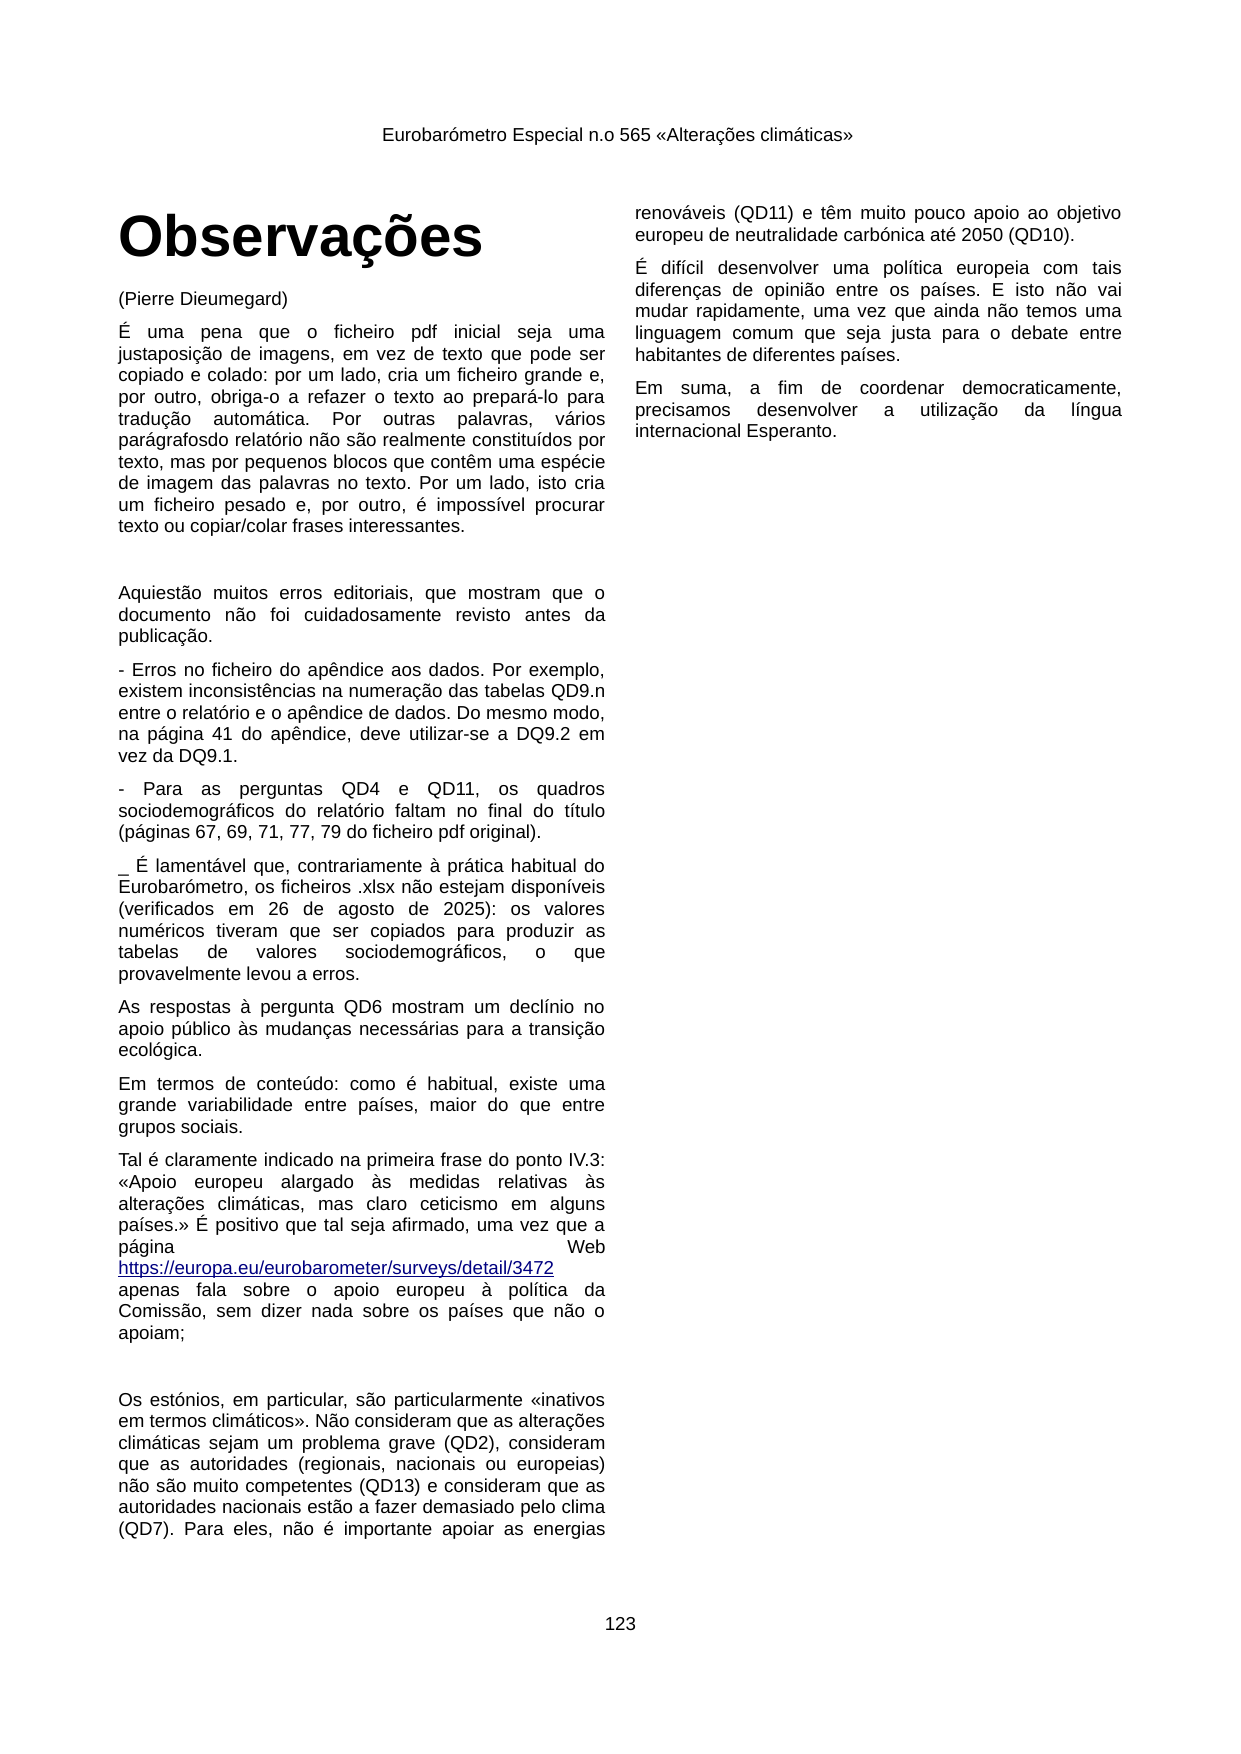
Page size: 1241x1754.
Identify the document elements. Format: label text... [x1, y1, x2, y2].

text As respostas à pergunta QD6 mostram um declínio no apoio público às mudanças necessárias para a transição ecológica. [118, 996, 605, 1061]
text É uma pena que o ficheiro pdf inicial seja uma justaposição de imagens, em vez de texto que pode ser copiado e colado: por um lado, cria um ficheiro grande e, por outro, obriga-o a refazer o texto ao prepará-lo para tradução automática. Por outras palavras, vários parágrafosdo relatório não são realmente constituídos por texto, mas por pequenos blocos que contêm uma espécie de imagem das palavras no texto. Por um lado, isto cria um ficheiro pesado e, por outro, é impossível procurar texto ou copiar/colar frases interessantes. [118, 321, 605, 537]
text É difícil desenvolver uma política europeia com tais diferenças de opinião entre os países. E isto não vai mudar rapidamente, uma vez que ainda não temos uma linguagem comum que seja justa para o debate entre habitantes de diferentes países. [635, 257, 1122, 365]
text (Pierre Dieumegard) [118, 288, 605, 309]
text Os estónios, em particular, são particularmente «inativos em termos climáticos». Não consideram que as alterações climáticas sejam um problema grave (QD2), consideram que as autoridades (regionais, nacionais ou europeias) não são muito competentes (QD13) e consideram que as autoridades nacionais estão a fazer demasiado pelo clima (QD7). Para eles, não é importante apoiar as energias [118, 1388, 605, 1539]
text Tal é claramente indicado na primeira frase do ponto IV.3: «Apoio europeu alargado às medidas relativas às alterações climáticas, mas claro ceticismo em alguns países.» É positivo que tal seja afirmado, uma vez que a página Web https://europa.eu/eurobarometer/surveys/detail/3472 apenas fala sobre o apoio europeu à política da Comissão, sem dizer nada sobre os países que não o apoiam; [118, 1149, 605, 1343]
text - Para as perguntas QD4 e QD11, os quadros sociodemográficos do relatório faltam no final do título (páginas 67, 69, 71, 77, 79 do ficheiro pdf original). [118, 778, 605, 843]
text - Erros no ficheiro do apêndice aos dados. Por exemplo, existem inconsistências na numeração das tabelas QD9.n entre o relatório e o apêndice de dados. Do mesmo modo, na página 41 do apêndice, deve utilizar-se a DQ9.2 em vez da DQ9.1. [118, 658, 605, 766]
subtitle Observações [118, 202, 605, 269]
text _ É lamentável que, contrariamente à prática habitual do Eurobarómetro, os ficheiros .xlsx não estejam disponíveis (verificados em 26 de agosto de 2025): os valores numéricos tiveram que ser copiados para produzir as tabelas de valores sociodemográficos, o que provavelmente levou a erros. [118, 855, 605, 984]
text Em suma, a fim de coordenar democraticamente, precisamos desenvolver a utilização da língua internacional Esperanto. [635, 377, 1122, 441]
text Aquiestão muitos erros editoriais, que mostram que o documento não foi cuidadosamente revisto antes da publicação. [118, 582, 605, 647]
text Em termos de conteúdo: como é habitual, existe uma grande variabilidade entre países, maior do que entre grupos sociais. [118, 1073, 605, 1137]
text renováveis (QD11) e têm muito pouco apoio ao objetivo europeu de neutralidade carbónica até 2050 (QD10). [635, 202, 1122, 245]
